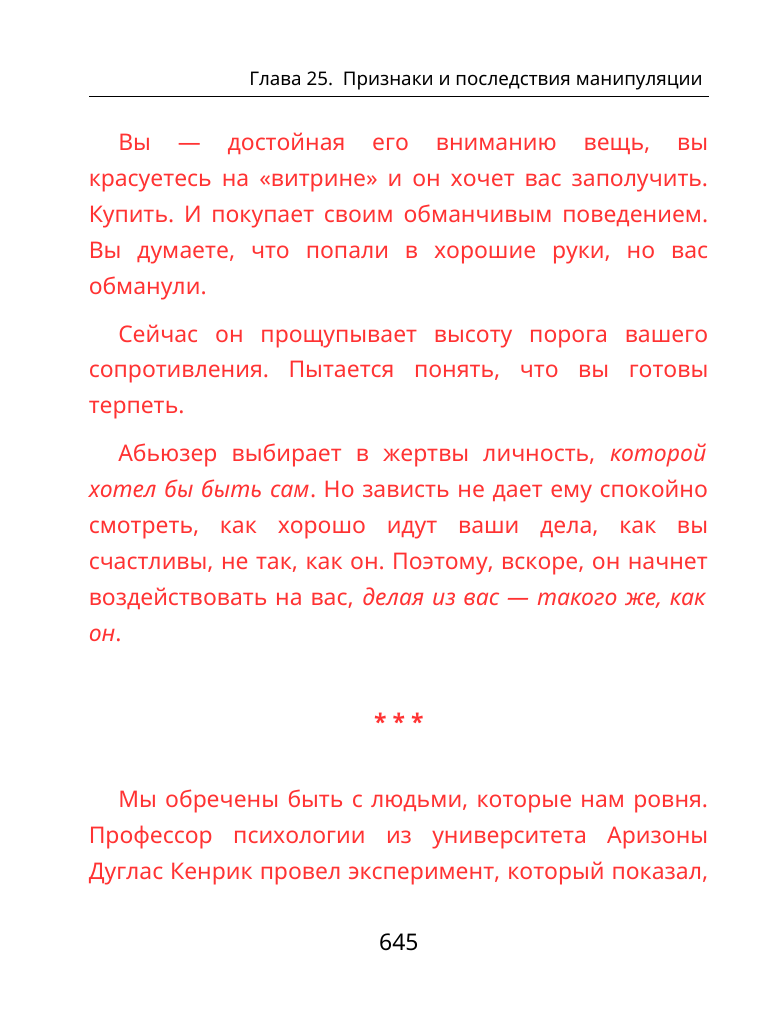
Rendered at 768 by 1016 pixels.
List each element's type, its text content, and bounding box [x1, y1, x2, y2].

text Вы — достойная его вниманию вещь, вы красуетесь на «витрине» и он хочет вас заполучить. Купить. И покупает своим обманчивым поведением. Вы думаете, что попали в хорошие руки, но вас обманули. [88, 126, 709, 301]
text Мы обречены быть с людьми, которые нам ровня. Профессор психологии из университета Аризоны Дуглас Кенрик провел эксперимент, который показал, [88, 783, 709, 886]
text Сейчас он прощупывает высоту порога вашего сопротивления. Пытается понять, что вы готовы терпеть. [88, 317, 709, 421]
subtitle * * * [88, 706, 709, 737]
text Абьюзер выбирает в жертвы личность, которой хотел бы быть сам. Но зависть не дает ему спокойно смотреть, как хорошо идут ваши дела, как вы счастливы, не так, как он. Поэтому, вскоре, он начнет воздействовать на вас, делая из вас — такого же, как он. [88, 437, 709, 648]
